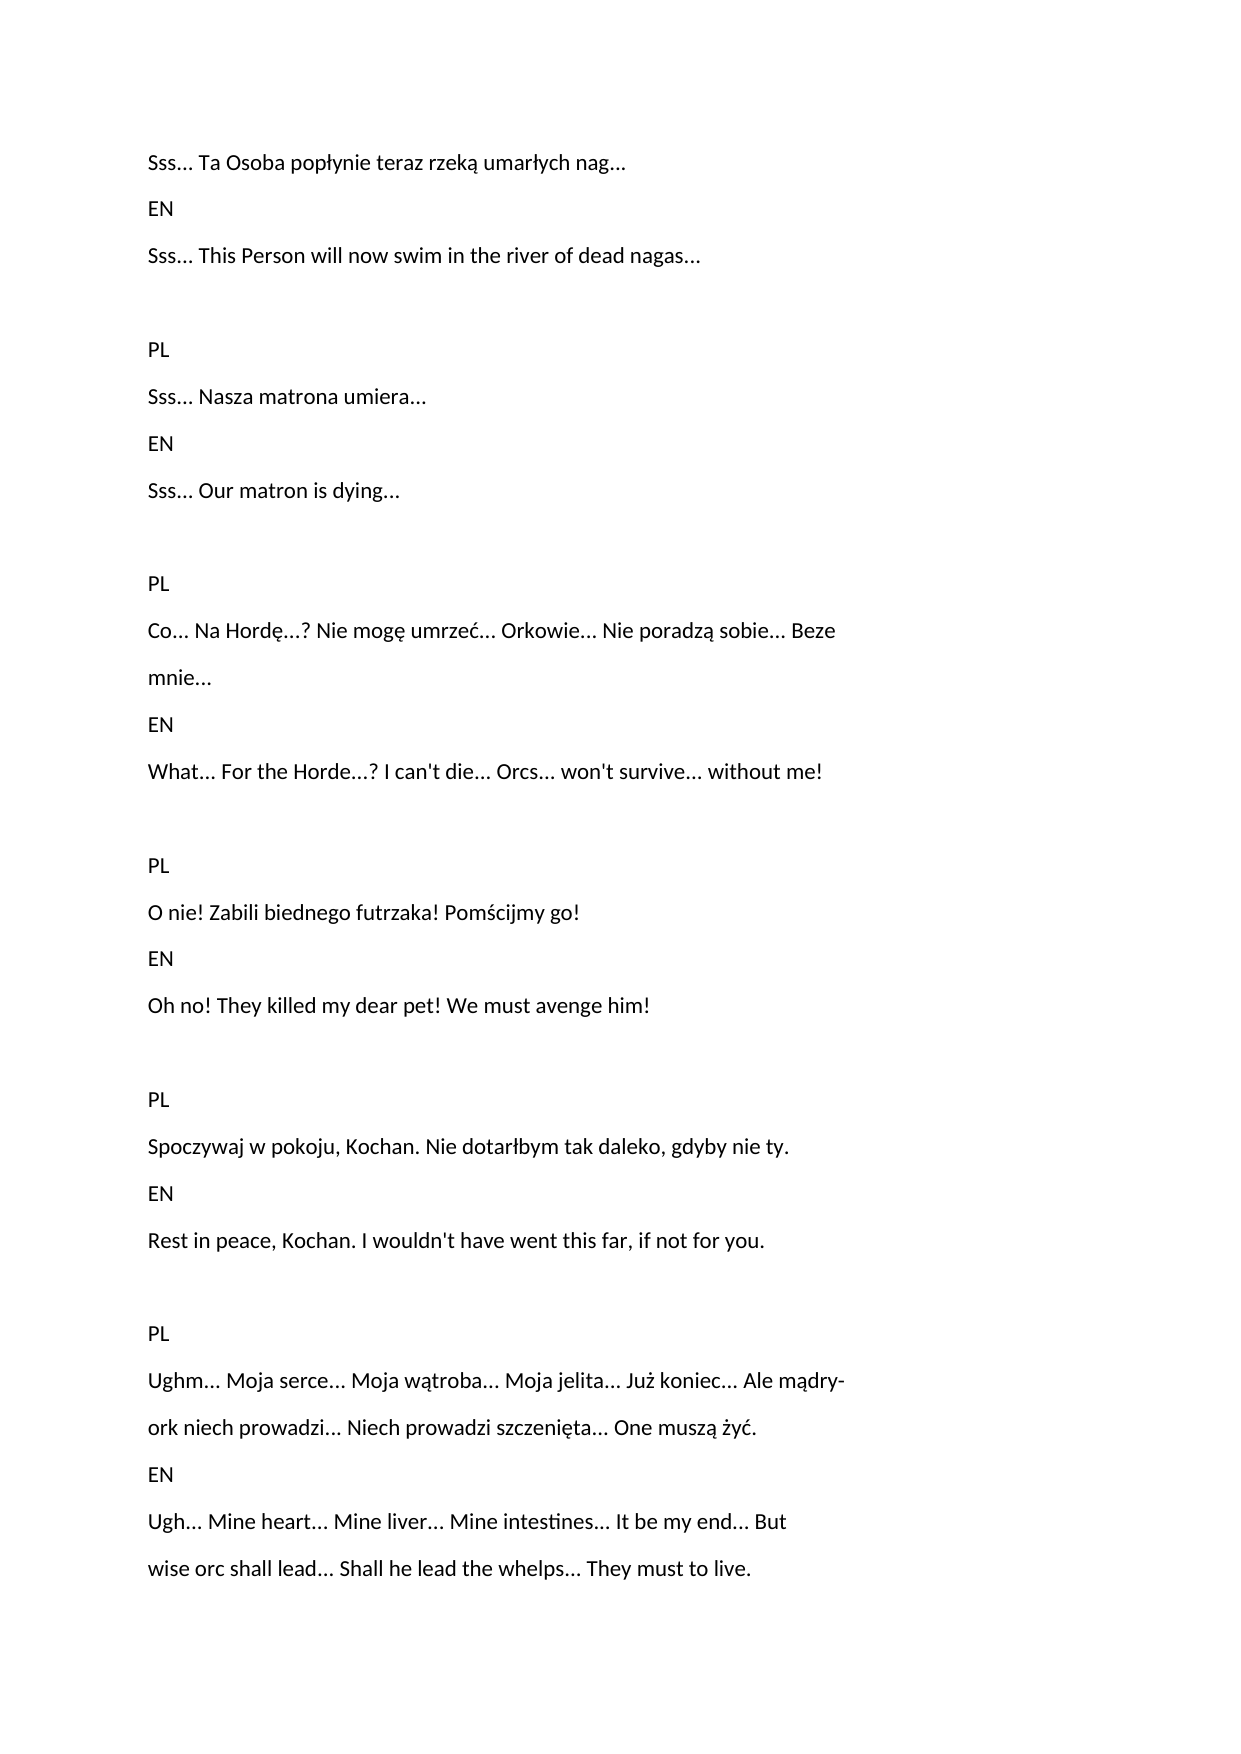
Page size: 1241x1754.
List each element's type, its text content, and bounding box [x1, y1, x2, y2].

text ork niech prowadzi... Niech prowadzi szczenięta... One muszą żyć. [148, 1413, 1093, 1441]
text EN [148, 710, 1093, 738]
text Sss... Our matron is dying... [148, 476, 1093, 504]
text PL [148, 1319, 1093, 1347]
text EN [148, 194, 1093, 222]
text Ughm... Moja serce... Moja wątroba... Moja jelita... Już koniec... Ale mądry- [148, 1366, 1093, 1394]
text PL [148, 569, 1093, 597]
text What... For the Horde...? I can't die... Orcs... won't survive... without me! [148, 757, 1093, 785]
text PL [148, 851, 1093, 879]
text EN [148, 1460, 1093, 1488]
text Ugh... Mine heart... Mine liver... Mine intestines... It be my end... But [148, 1507, 1093, 1535]
text Sss... This Person will now swim in the river of dead nagas... [148, 241, 1093, 269]
text Spoczywaj w pokoju, Kochan. Nie dotarłbym tak daleko, gdyby nie ty. [148, 1132, 1093, 1160]
text PL [148, 1085, 1093, 1113]
text PL [148, 335, 1093, 363]
text Sss... Ta Osoba popłynie teraz rzeką umarłych nag... [148, 148, 1093, 176]
text EN [148, 429, 1093, 457]
text Sss... Nasza matrona umiera... [148, 382, 1093, 410]
text EN [148, 944, 1093, 972]
text EN [148, 1179, 1093, 1207]
text mnie... [148, 663, 1093, 691]
text O nie! Zabili biednego futrzaka! Pomścijmy go! [148, 898, 1093, 926]
text Oh no! They killed my dear pet! We must avenge him! [148, 991, 1093, 1019]
text wise orc shall lead... Shall he lead the whelps... They must to live. [148, 1554, 1093, 1582]
text Co... Na Hordę...? Nie mogę umrzeć... Orkowie... Nie poradzą sobie... Beze [148, 616, 1093, 644]
text Rest in peace, Kochan. I wouldn't have went this far, if not for you. [148, 1226, 1093, 1254]
